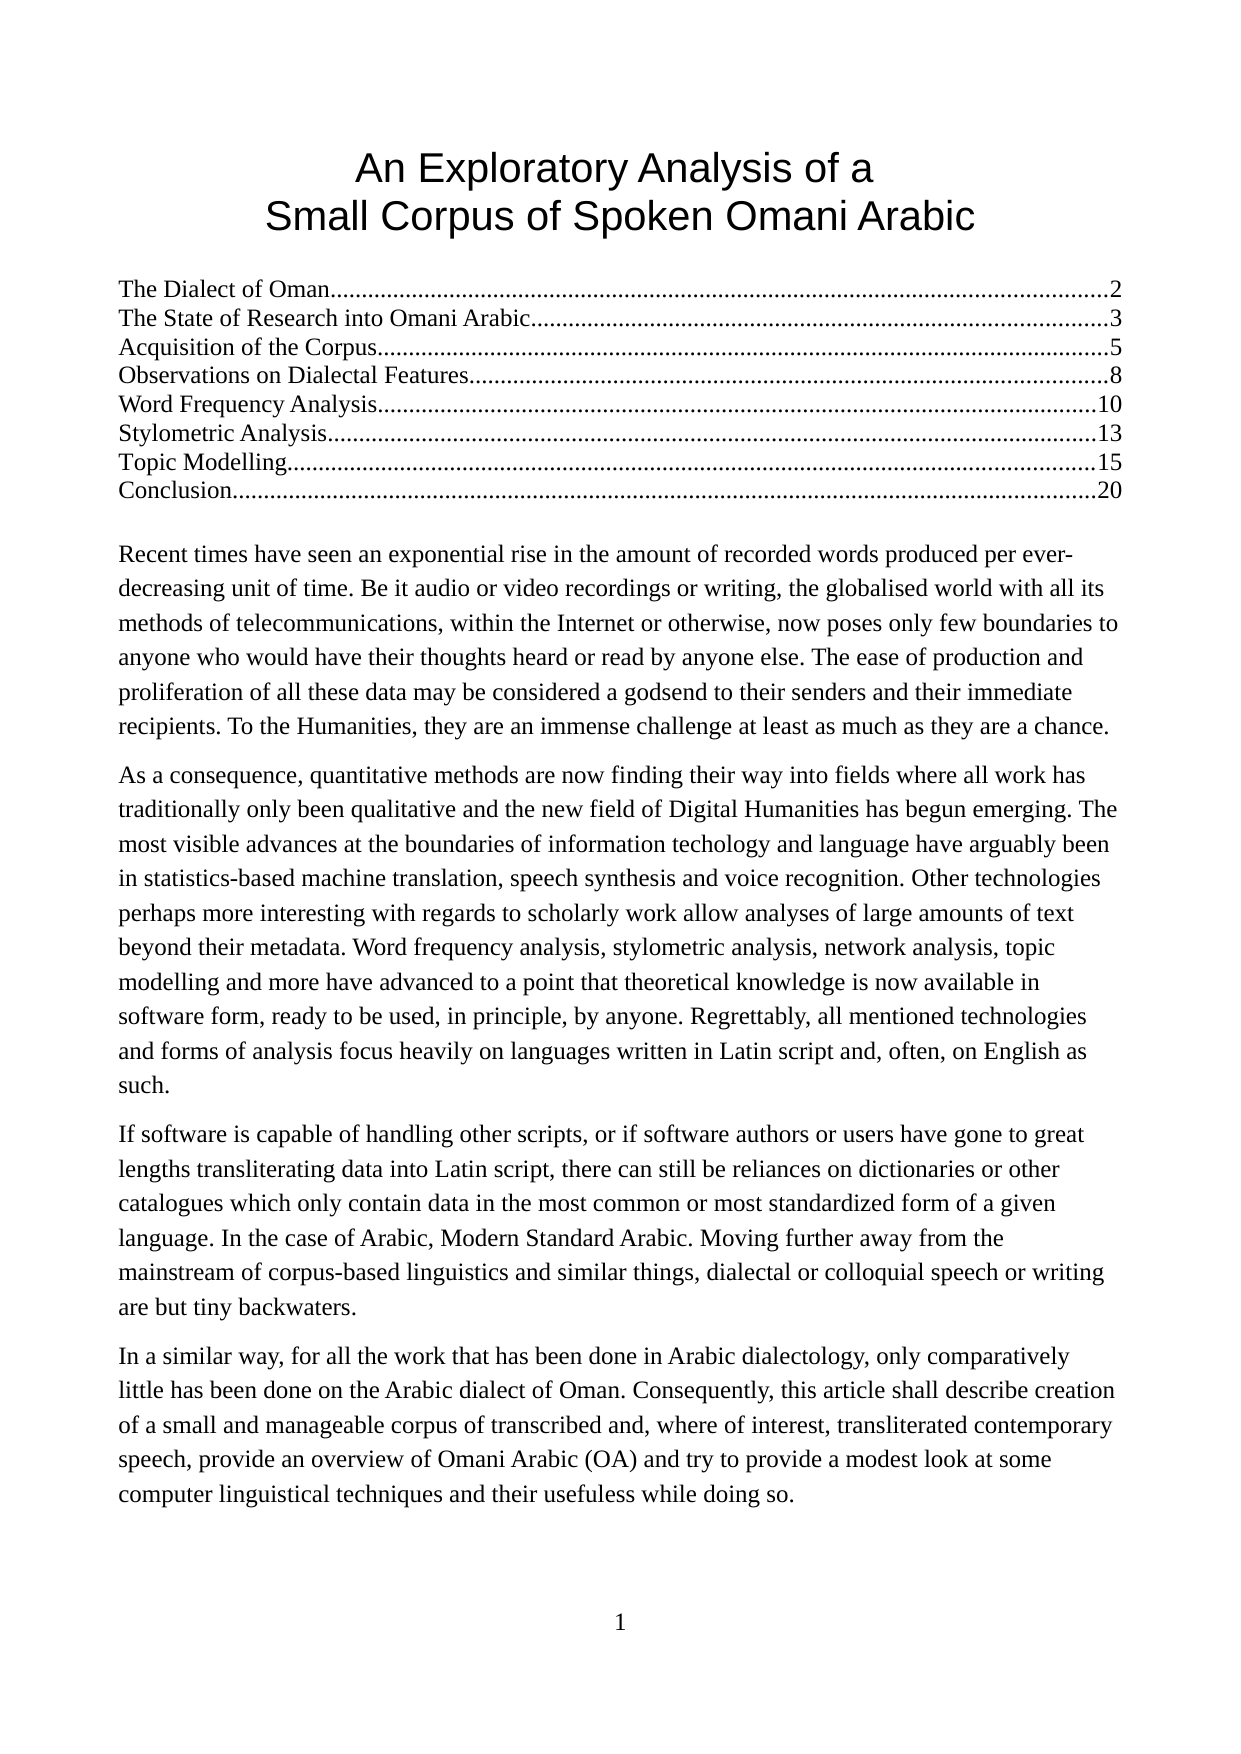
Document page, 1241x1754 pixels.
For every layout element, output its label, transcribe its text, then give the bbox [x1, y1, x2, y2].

text Conclusion 20 [118, 475, 1122, 504]
text The Dialect of Oman 2 [118, 274, 1122, 303]
text If software is capable of handling other scripts, or if software authors or users have gone to great lengths transliterating data into Latin script, there can still be reliances on dictionaries or other catalogues which only contain data in the most common or most standardized form of a given language. In the case of Arabic, Modern Standard Arabic. Moving further away from the mainstream of corpus-based linguistics and similar things, dialectal or colloquial speech or writing are but tiny backwaters. [118, 1119, 1122, 1321]
text Stylometric Analysis 13 [118, 418, 1122, 447]
subtitle An Exploratory Analysis of a Small Corpus of Spoken Omani Arabic [118, 143, 1122, 239]
text Recent times have seen an exponential rise in the amount of recorded words produced per ever-decreasing unit of time. Be it audio or video recordings or writing, the globalised world with all its methods of telecommunications, within the Internet or otherwise, now poses only few boundaries to anyone who would have their thoughts heard or read by anyone else. The ease of production and proliferation of all these data may be considered a godsend to their senders and their immediate recipients. To the Humanities, they are an immense challenge at least as much as they are a chance. [118, 504, 1122, 740]
text Topic Modelling 15 [118, 447, 1122, 475]
text Observations on Dialectal Features 8 [118, 360, 1122, 389]
text Word Frequency Analysis 10 [118, 389, 1122, 418]
text As a consequence, quantitative methods are now finding their way into fields where all work has traditionally only been qualitative and the new field of Digital Humanities has begun emerging. The most visible advances at the boundaries of information techology and language have arguably been in statistics-based machine translation, speech synthesis and voice recognition. Other technologies perhaps more interesting with regards to scholarly work allow analyses of large amounts of text beyond their metadata. Word frequency analysis, stylometric analysis, network analysis, topic modelling and more have advanced to a point that theoretical knowledge is now available in software form, ready to be used, in principle, by anyone. Regrettably, all mentioned technologies and forms of analysis focus heavily on languages written in Latin script and, often, on English as such. [118, 760, 1122, 1099]
text Acquisition of the Corpus 5 [118, 332, 1122, 360]
text In a similar way, for all the work that has been done in Arabic dialectology, only comparatively little has been done on the Arabic dialect of Oman. Consequently, this article shall describe creation of a small and manageable corpus of transcribed and, where of interest, transliterated contemporary speech, provide an overview of Omani Arabic (OA) and try to provide a modest look at some computer linguistical techniques and their usefuless while doing so. [118, 1341, 1122, 1508]
text The State of Research into Omani Arabic 3 [118, 303, 1122, 332]
